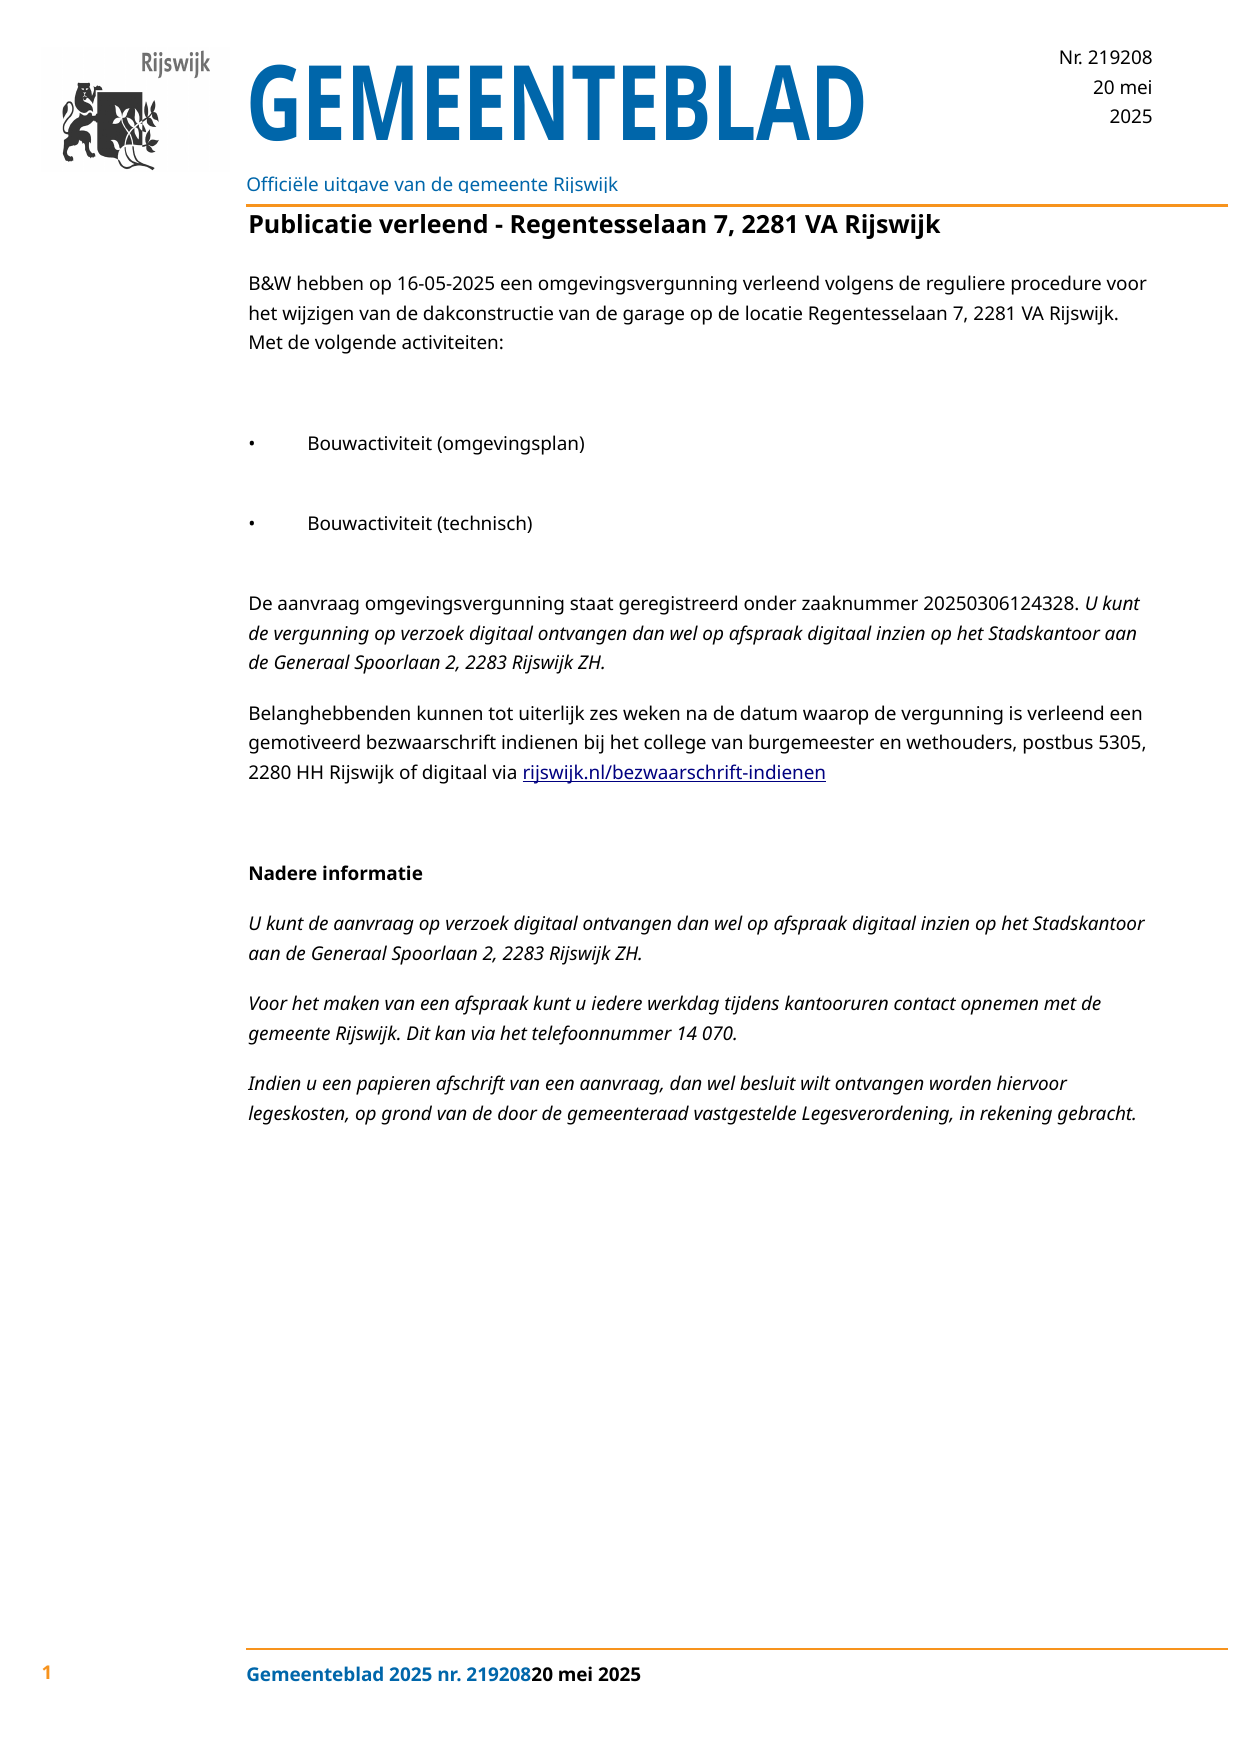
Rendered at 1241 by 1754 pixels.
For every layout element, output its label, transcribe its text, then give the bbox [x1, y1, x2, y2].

text Indien u een papieren afschrift van een aanvraag, dan wel besluit wilt ontvangen worden hiervoor legeskosten, op grond van de door de gemeenteraad vastgestelde Legesverordening, in rekening gebracht. [248, 1070, 1152, 1126]
text Belanghebbenden kunnen tot uiterlijk zes weken na de datum waarop de vergunning is verleend een gemotiveerd bezwaarschrift indienen bij het college van burgemeester en wethouders, postbus 5305, 2280 HH Rijswijk of digitaal via rijswijk.nl/bezwaarschrift-indienen [248, 700, 1152, 785]
list Bouwactiviteit (technisch) [248, 510, 1152, 536]
picture [41, 47, 231, 172]
text De aanvraag omgevingsvergunning staat geregistreerd onder zaaknummer 20250306124328. U kunt de vergunning op verzoek digitaal ontvangen dan wel op afspraak digitaal inzien op het Stadskantoor aan de Generaal Spoorlaan 2, 2283 Rijswijk ZH. [248, 590, 1152, 675]
text Nadere informatie [248, 860, 1152, 886]
list Bouwactiviteit (omgevingsplan) [248, 430, 1152, 456]
text Publicatie verleend - Regentesselaan 7, 2281 VA Rijswijk [248, 207, 1152, 241]
text B&W hebben op 16-05-2025 een omgevingsvergunning verleend volgens de reguliere procedure voor het wijzigen van de dakconstructie van de garage op de locatie Regentesselaan 7, 2281 VA Rijswijk. Met de volgende activiteiten: [248, 270, 1152, 355]
text U kunt de aanvraag op verzoek digitaal ontvangen dan wel op afspraak digitaal inzien op het Stadskantoor aan de Generaal Spoorlaan 2, 2283 Rijswijk ZH. [248, 910, 1152, 966]
text Voor het maken van een afspraak kunt u iedere werkdag tijdens kantooruren contact opnemen met de gemeente Rijswijk. Dit kan via het telefoonnummer 14 070. [248, 990, 1152, 1046]
